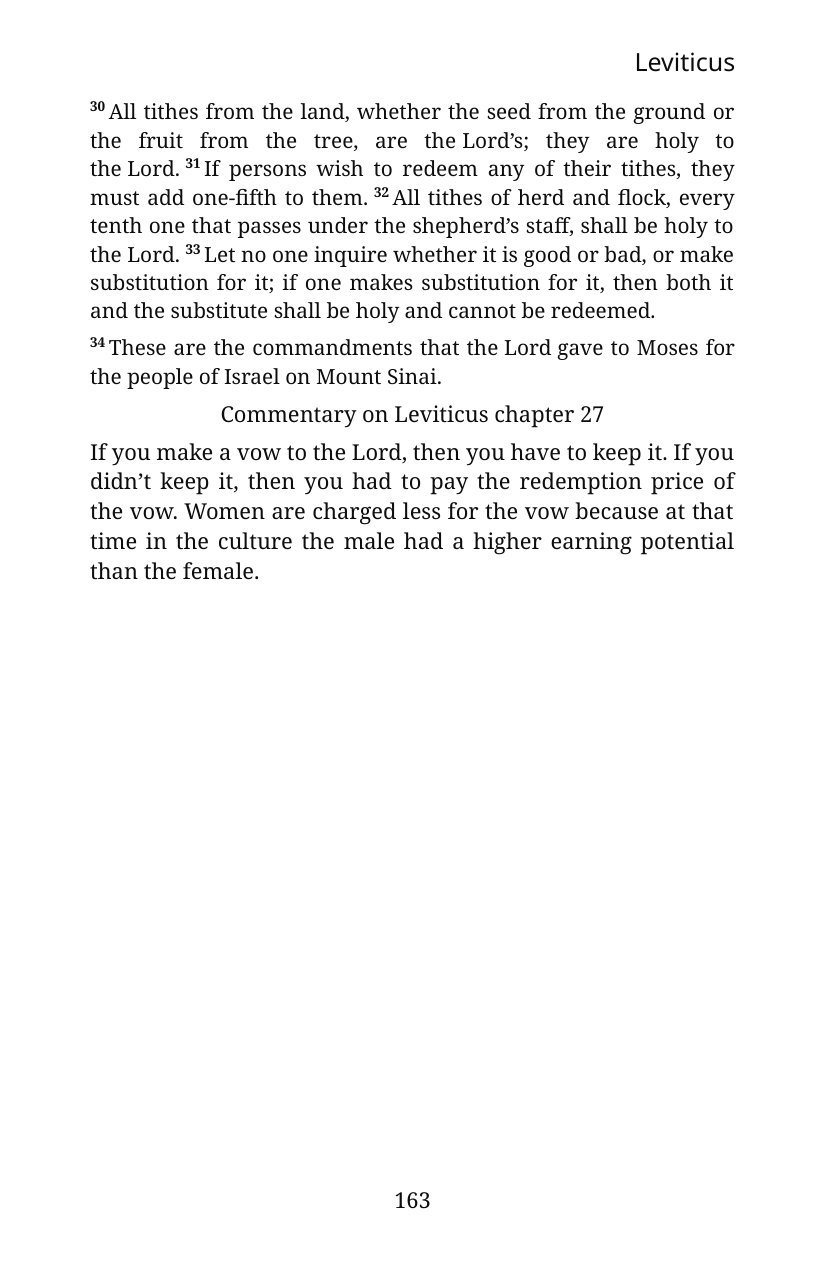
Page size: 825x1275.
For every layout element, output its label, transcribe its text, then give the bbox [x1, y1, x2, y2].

text Commentary on Leviticus chapter 27 [90, 398, 735, 428]
text 30 All tithes from the land, whether the seed from the ground or the fruit from the tree, are the Lord’s; they are holy to the Lord. 31 If persons wish to redeem any of their tithes, they must add one-fifth to them. 32 All tithes of herd and flock, every tenth one that passes under the shepherd’s staff, shall be holy to the Lord. 33 Let no one inquire whether it is good or bad, or make substitution for it; if one makes substitution for it, then both it and the substitute shall be holy and cannot be redeemed. [90, 97, 735, 325]
text If you make a vow to the Lord, then you have to keep it. If you didn’t keep it, then you had to pay the redemption price of the vow. Women are charged less for the vow because at that time in the culture the male had a higher earning potential than the female. [90, 437, 735, 586]
text 34 These are the commandments that the Lord gave to Moses for the people of Israel on Mount Sinai. [90, 333, 735, 390]
